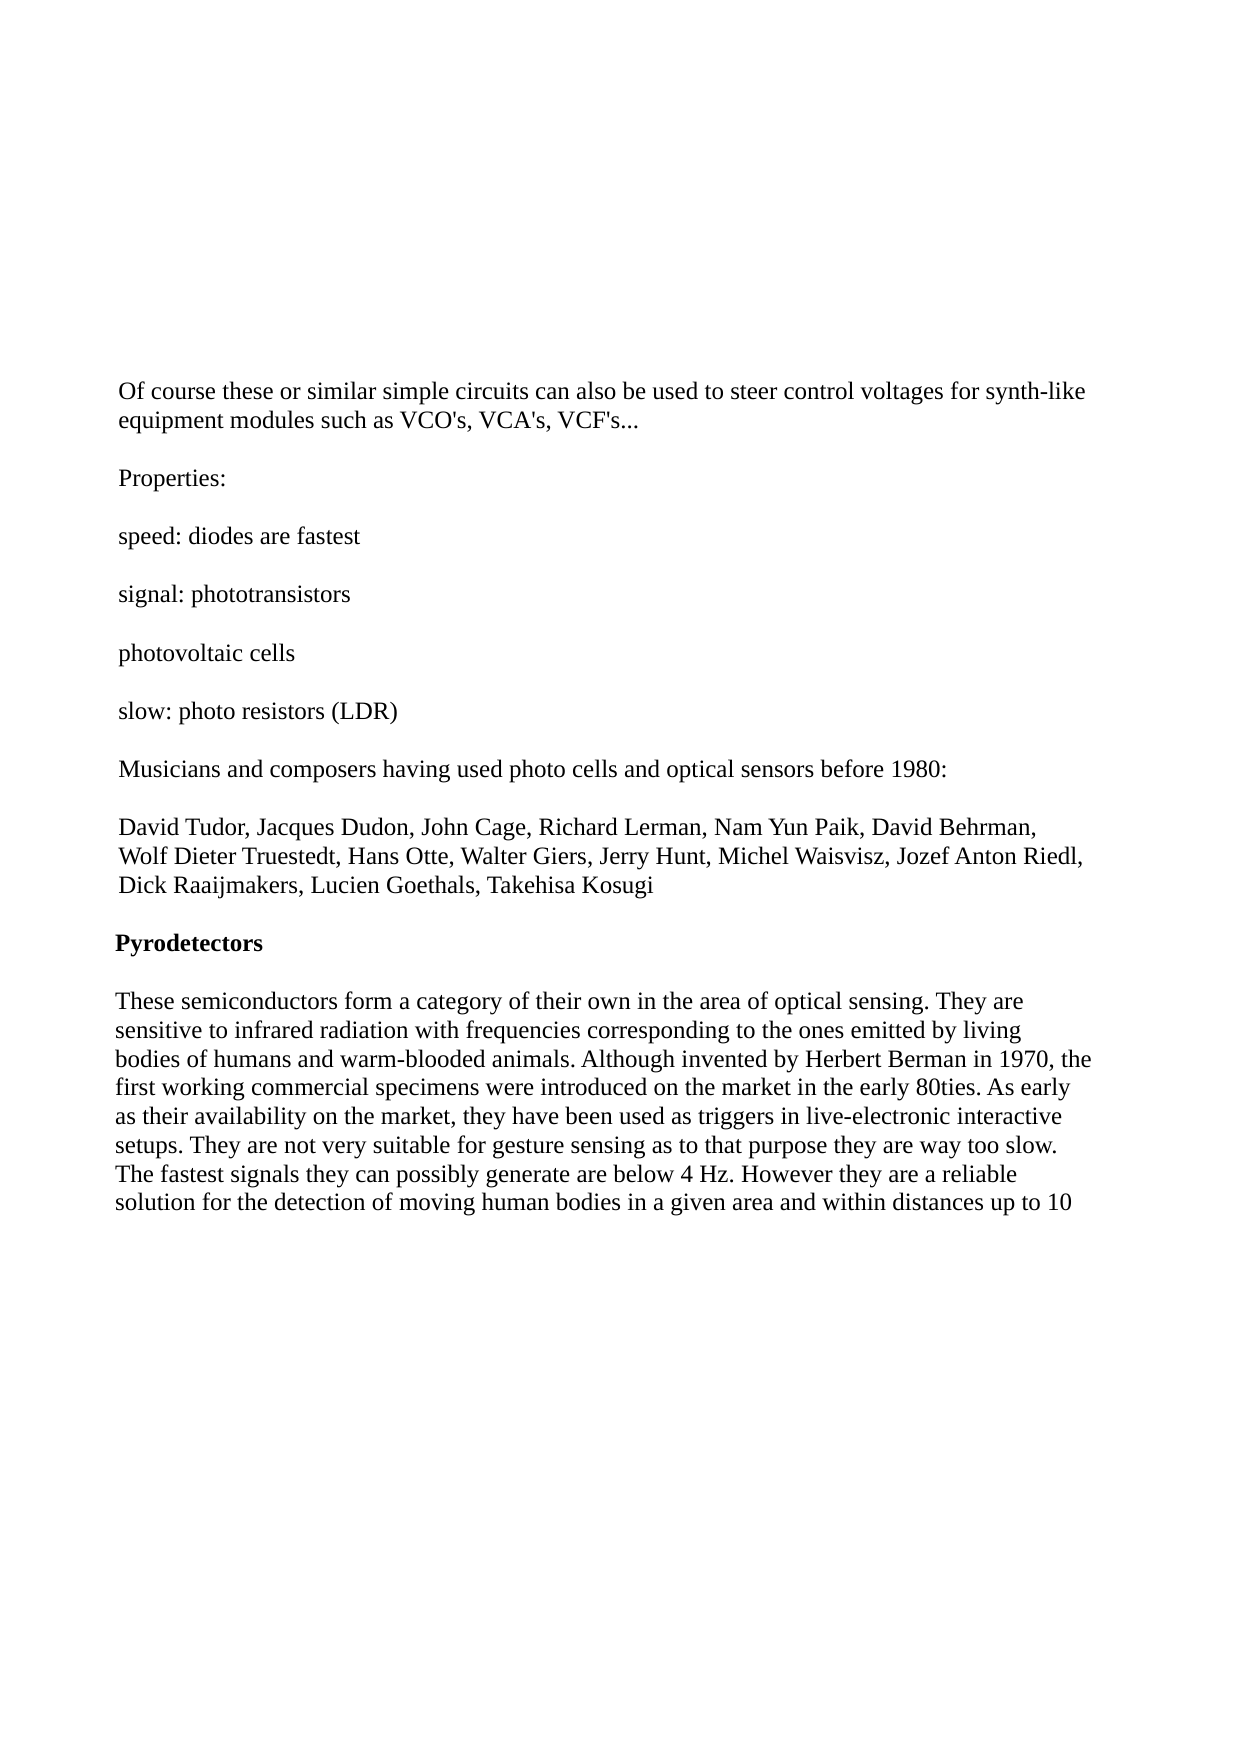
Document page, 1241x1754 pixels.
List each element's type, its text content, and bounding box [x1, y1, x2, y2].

text David Tudor, Jacques Dudon, John Cage, Richard Lerman, Nam Yun Paik, David Behrman, Wolf Dieter Truestedt, Hans Otte, Walter Giers, Jerry Hunt, Michel Waisvisz, Jozef Anton Riedl, Dick Raaijmakers, Lucien Goethals, Takehisa Kosugi [118, 812, 1088, 898]
text speed: diodes are fastest [118, 521, 1088, 550]
text Properties: [118, 463, 1088, 492]
text signal: phototransistors [118, 579, 1088, 608]
text These semiconductors form a category of their own in the area of optical sensing. They are sensitive to infrared radiation with frequencies corresponding to the ones emitted by living bodies of humans and warm-blooded animals. Although invented by Herbert Berman in 1970, the first working commercial specimens were introduced on the market in the early 80ties. As early as their availability on the market, they have been used as triggers in live-electronic interactive setups. They are not very suitable for gesture sensing as to that purpose they are way too slow. The fastest signals they can possibly generate are below 4 Hz. However they are a reliable solution for the detection of moving human bodies in a given area and within distances up to 10 [115, 986, 1093, 1216]
text Musicians and composers having used photo cells and optical sensors before 1980: [118, 754, 1088, 783]
text slow: photo resistors (LDR) [118, 696, 1088, 724]
text Of course these or similar simple circuits can also be used to steer control voltages for synth-like equipment modules such as VCO's, VCA's, VCF's... [118, 118, 1088, 433]
text photovoltaic cells [118, 638, 1088, 666]
text Pyrodetectors [115, 928, 1093, 957]
